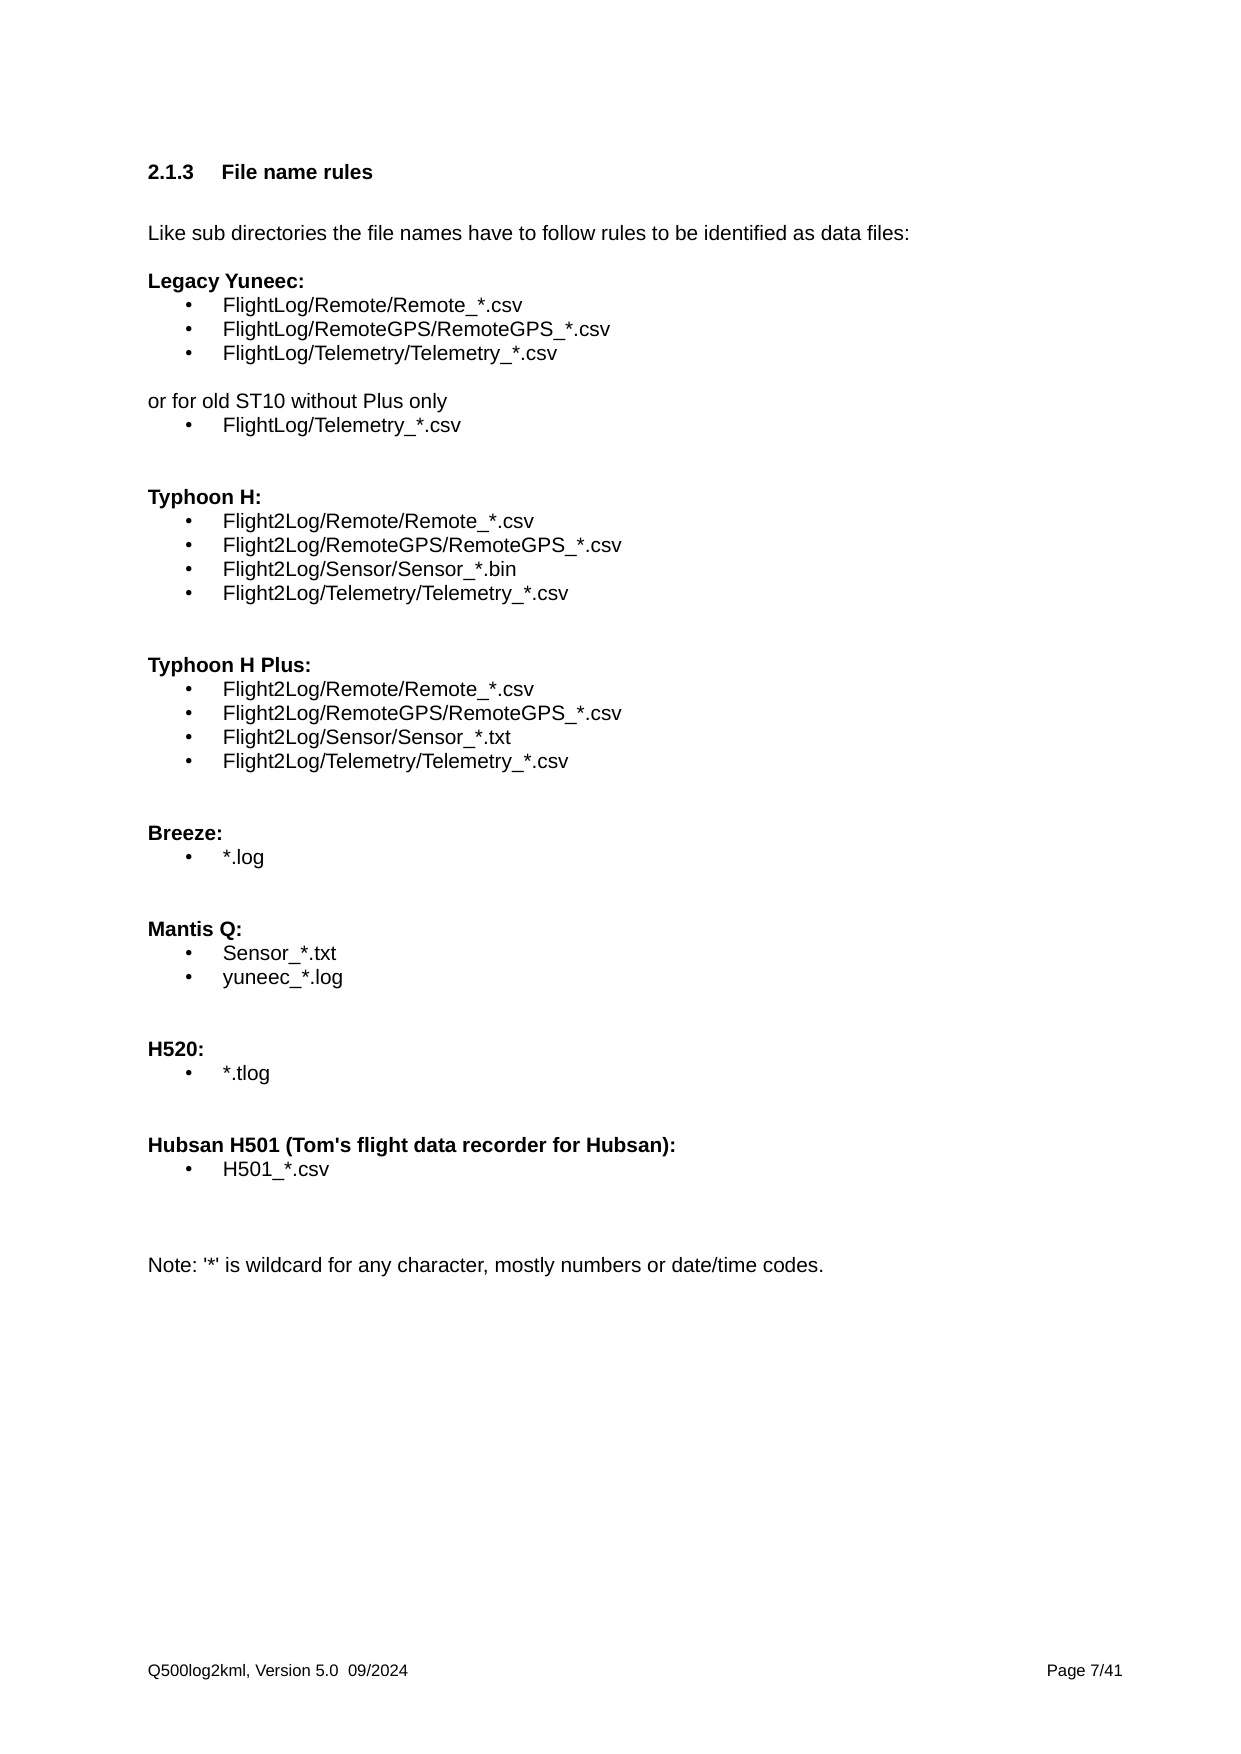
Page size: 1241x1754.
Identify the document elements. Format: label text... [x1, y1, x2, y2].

list Flight2Log/Sensor/Sensor_*.txt [185, 725, 1093, 749]
list Flight2Log/Telemetry/Telemetry_*.csv [185, 749, 1093, 773]
text Hubsan H501 (Tom's flight data recorder for Hubsan): [148, 1133, 1093, 1157]
text Mantis Q: [148, 917, 1093, 941]
text Like sub directories the file names have to follow rules to be identified as data files: [148, 221, 1093, 244]
list Flight2Log/Telemetry/Telemetry_*.csv [185, 581, 1093, 605]
list *.log [185, 845, 1093, 869]
list yuneec_*.log [185, 965, 1093, 989]
subtitle File name rules [148, 160, 1093, 184]
list Sensor_*.txt [185, 941, 1093, 965]
list FlightLog/Telemetry_*.csv [185, 412, 1093, 437]
list Flight2Log/Remote/Remote_*.csv [185, 677, 1093, 701]
text Legacy Yuneec: [148, 268, 1093, 292]
list Flight2Log/Sensor/Sensor_*.bin [185, 557, 1093, 581]
text or for old ST10 without Plus only [148, 388, 1093, 412]
text H520: [148, 1037, 1093, 1061]
list FlightLog/RemoteGPS/RemoteGPS_*.csv [185, 316, 1093, 341]
list FlightLog/Telemetry/Telemetry_*.csv [185, 341, 1093, 364]
list Flight2Log/RemoteGPS/RemoteGPS_*.csv [185, 532, 1093, 557]
list *.tlog [185, 1061, 1093, 1085]
list H501_*.csv [185, 1157, 1093, 1181]
text Breeze: [148, 821, 1093, 845]
text Typhoon H Plus: [148, 653, 1093, 677]
list Flight2Log/Remote/Remote_*.csv [185, 508, 1093, 532]
list Flight2Log/RemoteGPS/RemoteGPS_*.csv [185, 701, 1093, 725]
text Typhoon H: [148, 484, 1093, 508]
text Note: '*' is wildcard for any character, mostly numbers or date/time codes. [148, 1252, 1093, 1276]
list FlightLog/Remote/Remote_*.csv [185, 292, 1093, 316]
